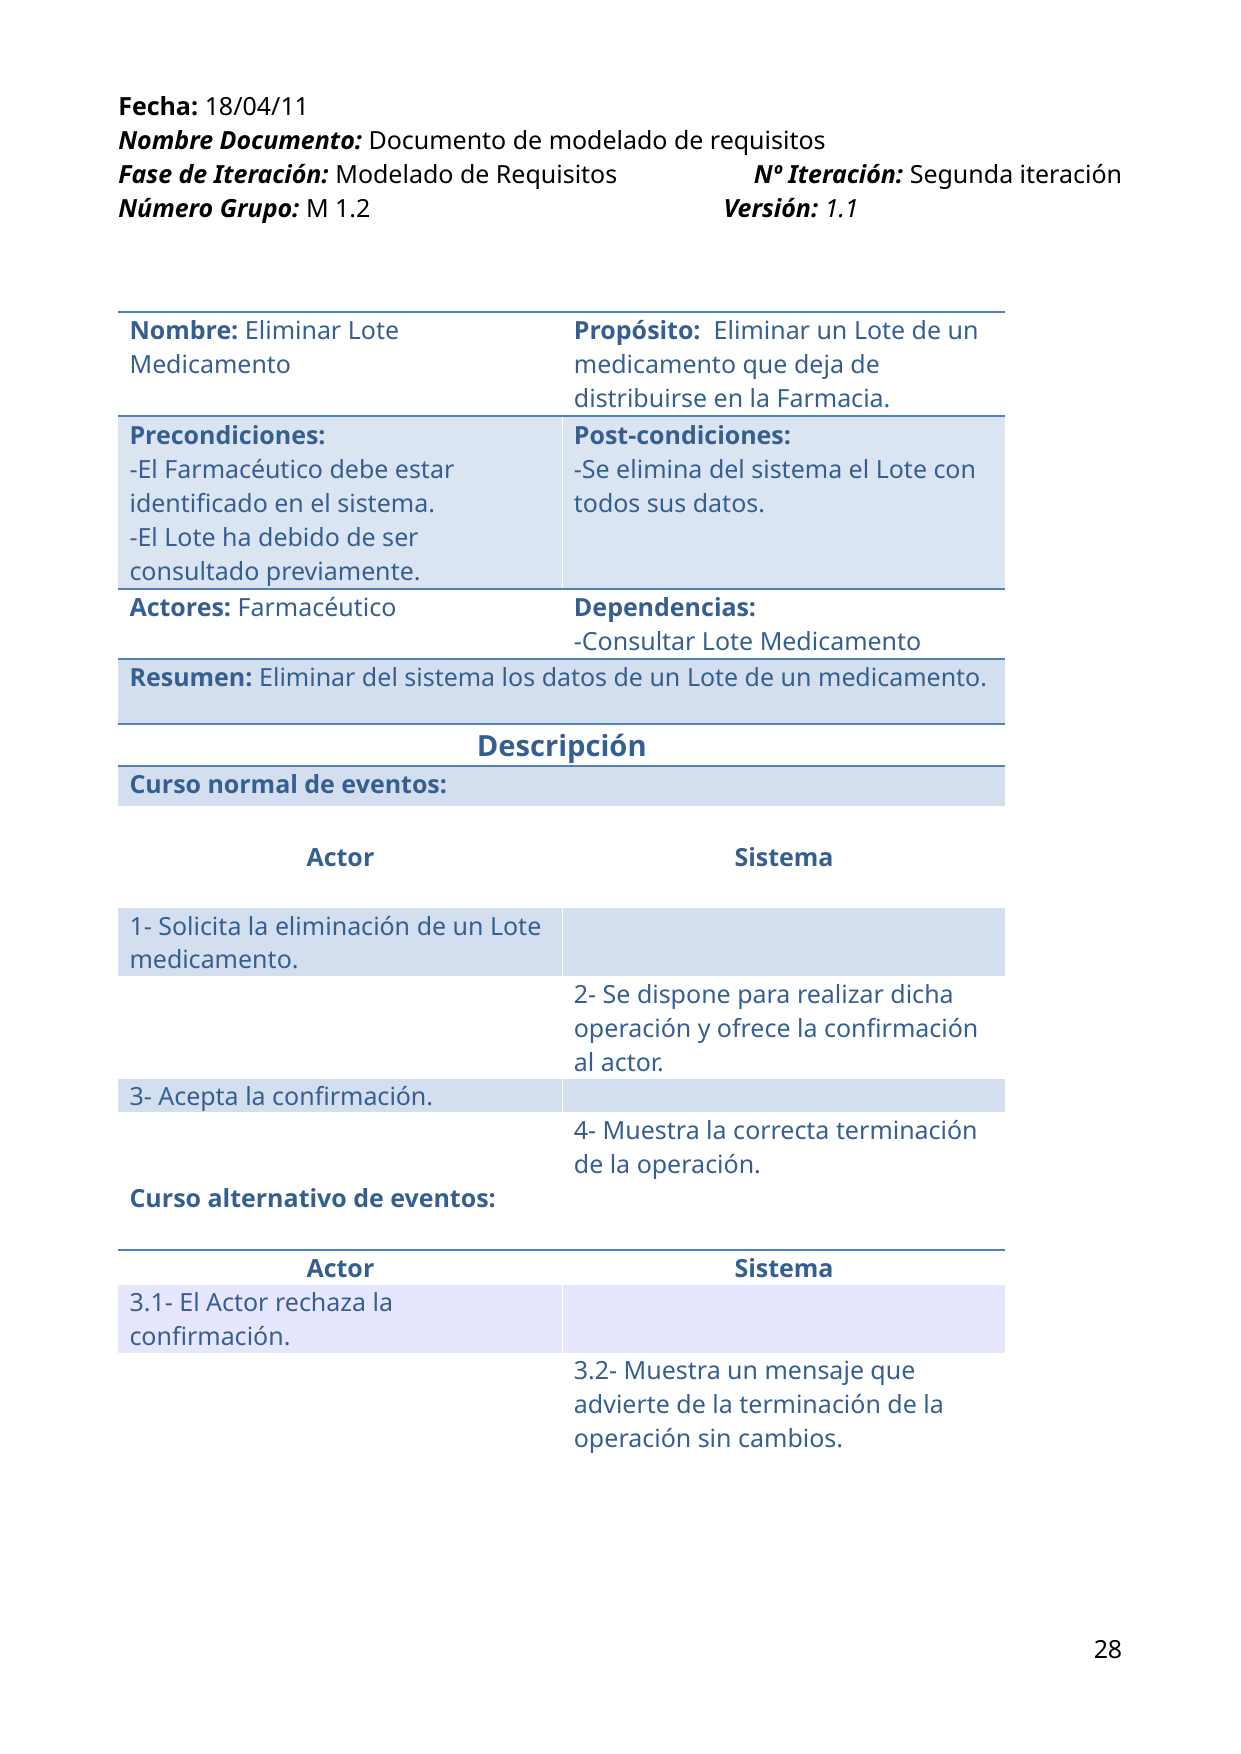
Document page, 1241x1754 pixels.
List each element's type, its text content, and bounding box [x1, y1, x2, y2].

table_cell Sistema [563, 1251, 1005, 1285]
table_header Nombre: Eliminar Lote Medicamento [118, 313, 562, 415]
table_cell Actores: Farmacéutico [118, 590, 562, 658]
table_cell Curso alternativo de eventos: [118, 1181, 1005, 1249]
table_cell Post-condiciones: -Se elimina del sistema el Lote con todos sus datos. [563, 417, 1005, 588]
table_header Sistema [563, 840, 1005, 908]
table_cell 2- Se dispone para realizar dicha operación y ofrece la confirmación al actor. [563, 976, 1005, 1078]
table_cell [563, 1285, 1005, 1353]
table_cell [118, 1113, 562, 1181]
table_cell [118, 1353, 562, 1455]
table_cell Precondiciones: -El Farmacéutico debe estar identificado en el sistema. -El Lote ha debido de ser consultado previamente. [118, 417, 562, 588]
table_cell Dependencias: -Consultar Lote Medicamento [563, 590, 1005, 658]
table_cell [563, 908, 1005, 976]
table_cell 1- Solicita la eliminación de un Lote medicamento. [118, 908, 562, 976]
table_cell 4- Muestra la correcta terminación de la operación. [563, 1113, 1005, 1181]
table_cell 3.1- El Actor rechaza la confirmación. [118, 1285, 562, 1353]
table_cell Resumen: Eliminar del sistema los datos de un Lote de un medicamento. [118, 660, 1005, 723]
table_header Actor [118, 840, 562, 908]
table_cell 3- Acepta la confirmación. [118, 1079, 562, 1112]
table_header Propósito: Eliminar un Lote de un medicamento que deja de distribuirse en la Farmacia. [563, 313, 1005, 415]
table_cell [563, 1079, 1005, 1112]
table_cell 3.2- Muestra un mensaje que advierte de la terminación de la operación sin cambios. [563, 1353, 1005, 1455]
table_cell Descripción [118, 725, 1005, 764]
table_cell Actor [118, 1251, 562, 1285]
table_cell Curso normal de eventos: [118, 767, 1005, 806]
table_cell [118, 976, 562, 1078]
